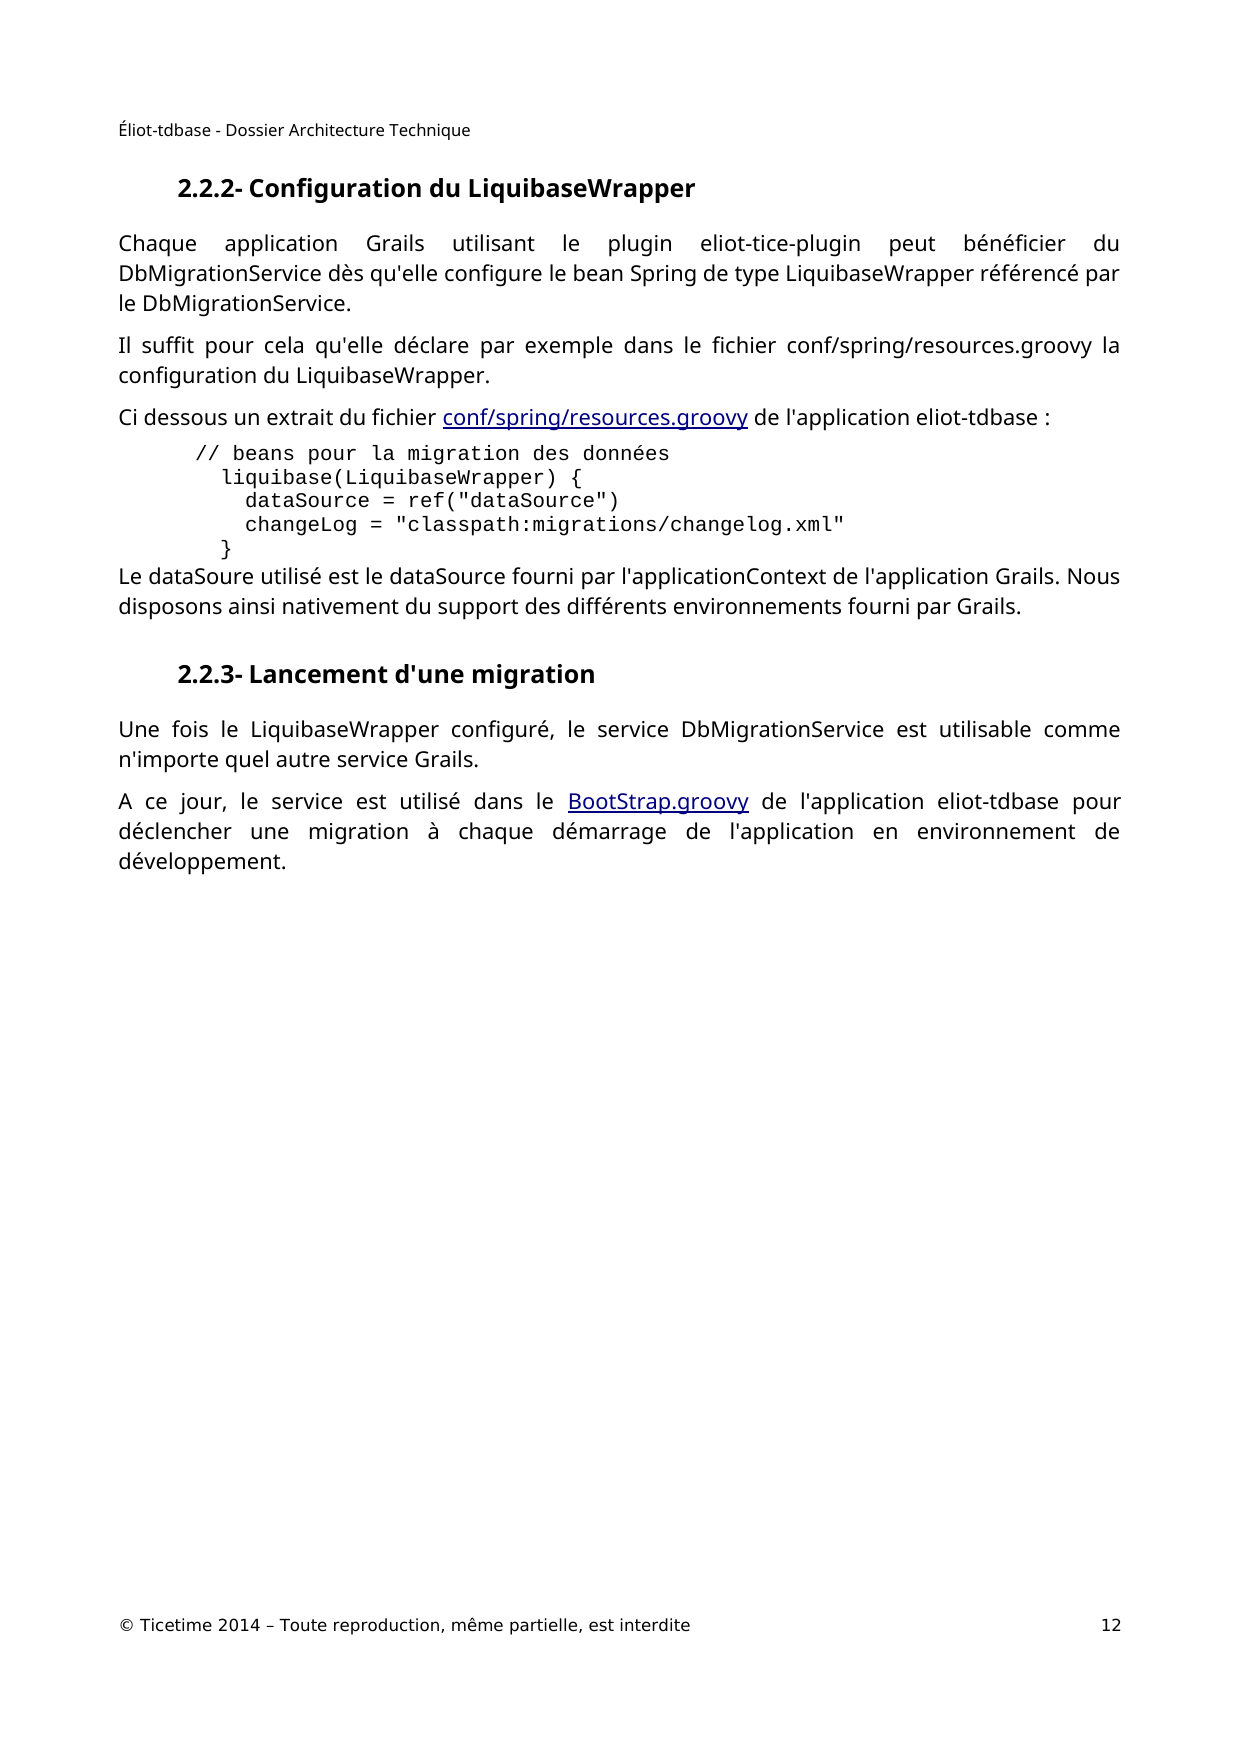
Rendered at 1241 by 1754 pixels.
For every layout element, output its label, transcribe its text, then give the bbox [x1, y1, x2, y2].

text Il suffit pour cela qu'elle déclare par exemple dans le fichier conf/spring/resources.groovy la configuration du LiquibaseWrapper. [118, 330, 1122, 390]
text dataSource = ref("dataSource") [195, 491, 1122, 514]
text Ci dessous un extrait du fichier conf/spring/resources.groovy de l'application eliot-tdbase : [118, 402, 1122, 432]
subtitle Configuration du LiquibaseWrapper [118, 171, 1122, 204]
text } [195, 538, 1122, 561]
text A ce jour, le service est utilisé dans le BootStrap.groovy de l'application eliot-tdbase pour déclencher une migration à chaque démarrage de l'application en environnement de développement. [118, 786, 1122, 876]
text changeLog = "classpath:migrations/changelog.xml" [195, 514, 1122, 538]
text Le dataSoure utilisé est le dataSource fourni par l'applicationContext de l'application Grails. Nous disposons ainsi nativement du support des différents environnements fourni par Grails. [118, 561, 1122, 621]
text // beans pour la migration des données [195, 443, 1122, 467]
text Une fois le LiquibaseWrapper configuré, le service DbMigrationService est utilisable comme n'importe quel autre service Grails. [118, 714, 1122, 774]
text liquibase(LiquibaseWrapper) { [195, 467, 1122, 491]
text Chaque application Grails utilisant le plugin eliot-tice-plugin peut bénéficier du DbMigrationService dès qu'elle configure le bean Spring de type LiquibaseWrapper référencé par le DbMigrationService. [118, 228, 1122, 318]
subtitle Lancement d'une migration [118, 657, 1122, 691]
